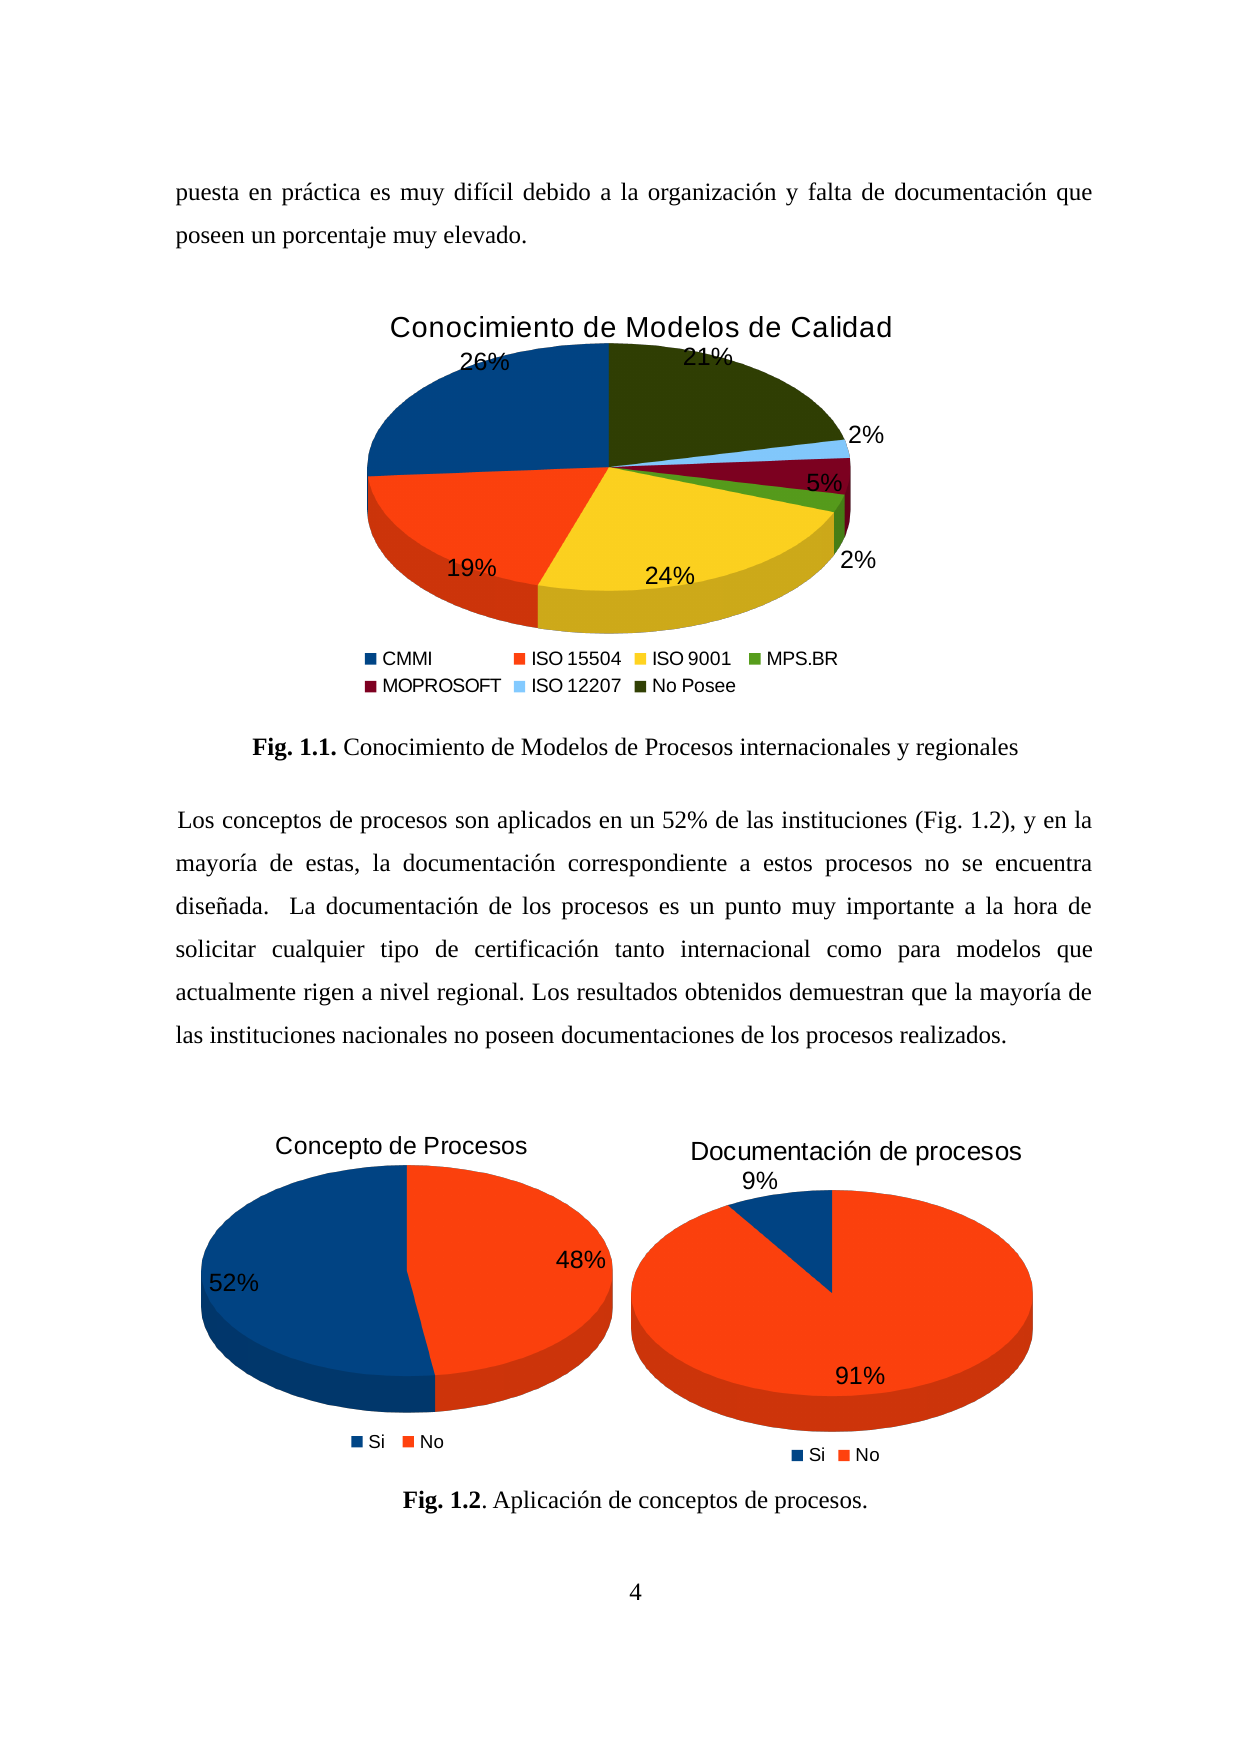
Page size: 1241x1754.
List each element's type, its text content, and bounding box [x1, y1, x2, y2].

text Fig. 1.1. Conocimiento de Modelos de Procesos internacionales y regionales [175, 293, 1093, 761]
text Fig. 1.2. Aplicación de conceptos de procesos. [175, 1094, 1093, 1514]
text Los conceptos de procesos son aplicados en un 52% de las instituciones (Fig. 1.2), y en la mayoría de estas, la documentación correspondiente a estos procesos no se encuentra diseñada. La documentación de los procesos es un punto muy importante a la hora de solicitar cualquier tipo de certificación tanto internacional como para modelos que actualmente rigen a nivel regional. Los resultados obtenidos demuestran que la mayoría de las instituciones nacionales no poseen documentaciones de los procesos realizados. [175, 805, 1093, 1049]
text puesta en práctica es muy difícil debido a la organización y falta de documentación que poseen un porcentaje muy elevado. [175, 177, 1093, 249]
